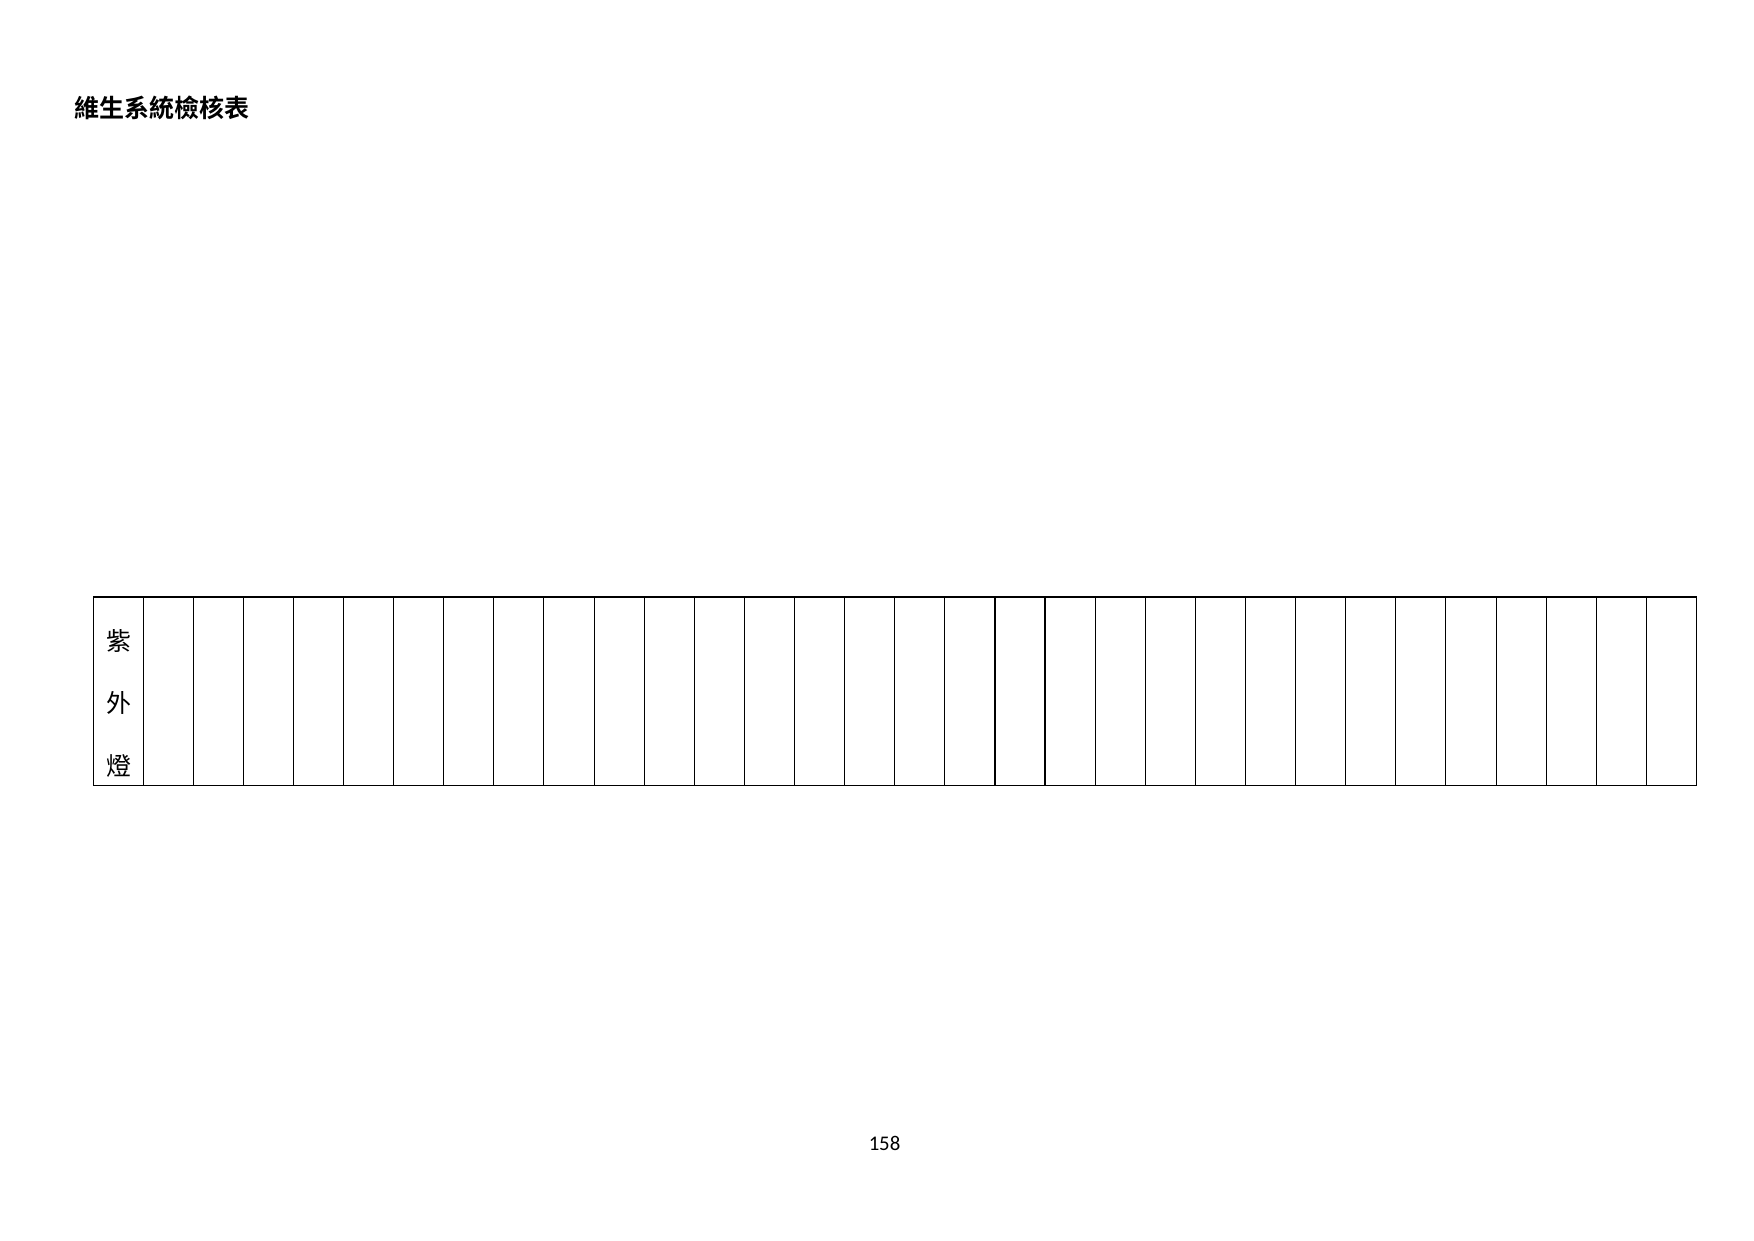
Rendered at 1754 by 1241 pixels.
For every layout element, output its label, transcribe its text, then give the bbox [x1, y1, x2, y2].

table_cell [1446, 598, 1496, 785]
table_cell [494, 598, 543, 785]
table_cell [1196, 598, 1245, 785]
table_cell [895, 598, 944, 785]
table_cell [444, 598, 493, 785]
table_cell [194, 598, 243, 785]
table_cell [1046, 598, 1095, 785]
table_cell [745, 598, 794, 785]
table_cell [394, 598, 443, 785]
table_cell [144, 598, 193, 785]
table_cell [1497, 598, 1546, 785]
table_cell [795, 598, 844, 785]
table_cell [1096, 598, 1145, 785]
table_cell [1346, 598, 1395, 785]
table_cell [294, 598, 343, 785]
table_cell [945, 598, 994, 785]
table_cell [1146, 598, 1195, 785]
table_cell [344, 598, 393, 785]
table_cell 紫外燈 [94, 598, 143, 785]
table_cell [595, 598, 644, 785]
table_cell [645, 598, 694, 785]
table_cell [1547, 598, 1596, 785]
table_cell [244, 598, 293, 785]
table_cell [845, 598, 894, 785]
table_cell [996, 598, 1044, 785]
table_cell [544, 598, 594, 785]
table_cell [1396, 598, 1445, 785]
table_cell [1296, 598, 1345, 785]
table_cell [1647, 598, 1696, 785]
table_cell [695, 598, 744, 785]
table_cell [1597, 598, 1646, 785]
table_cell [1246, 598, 1295, 785]
